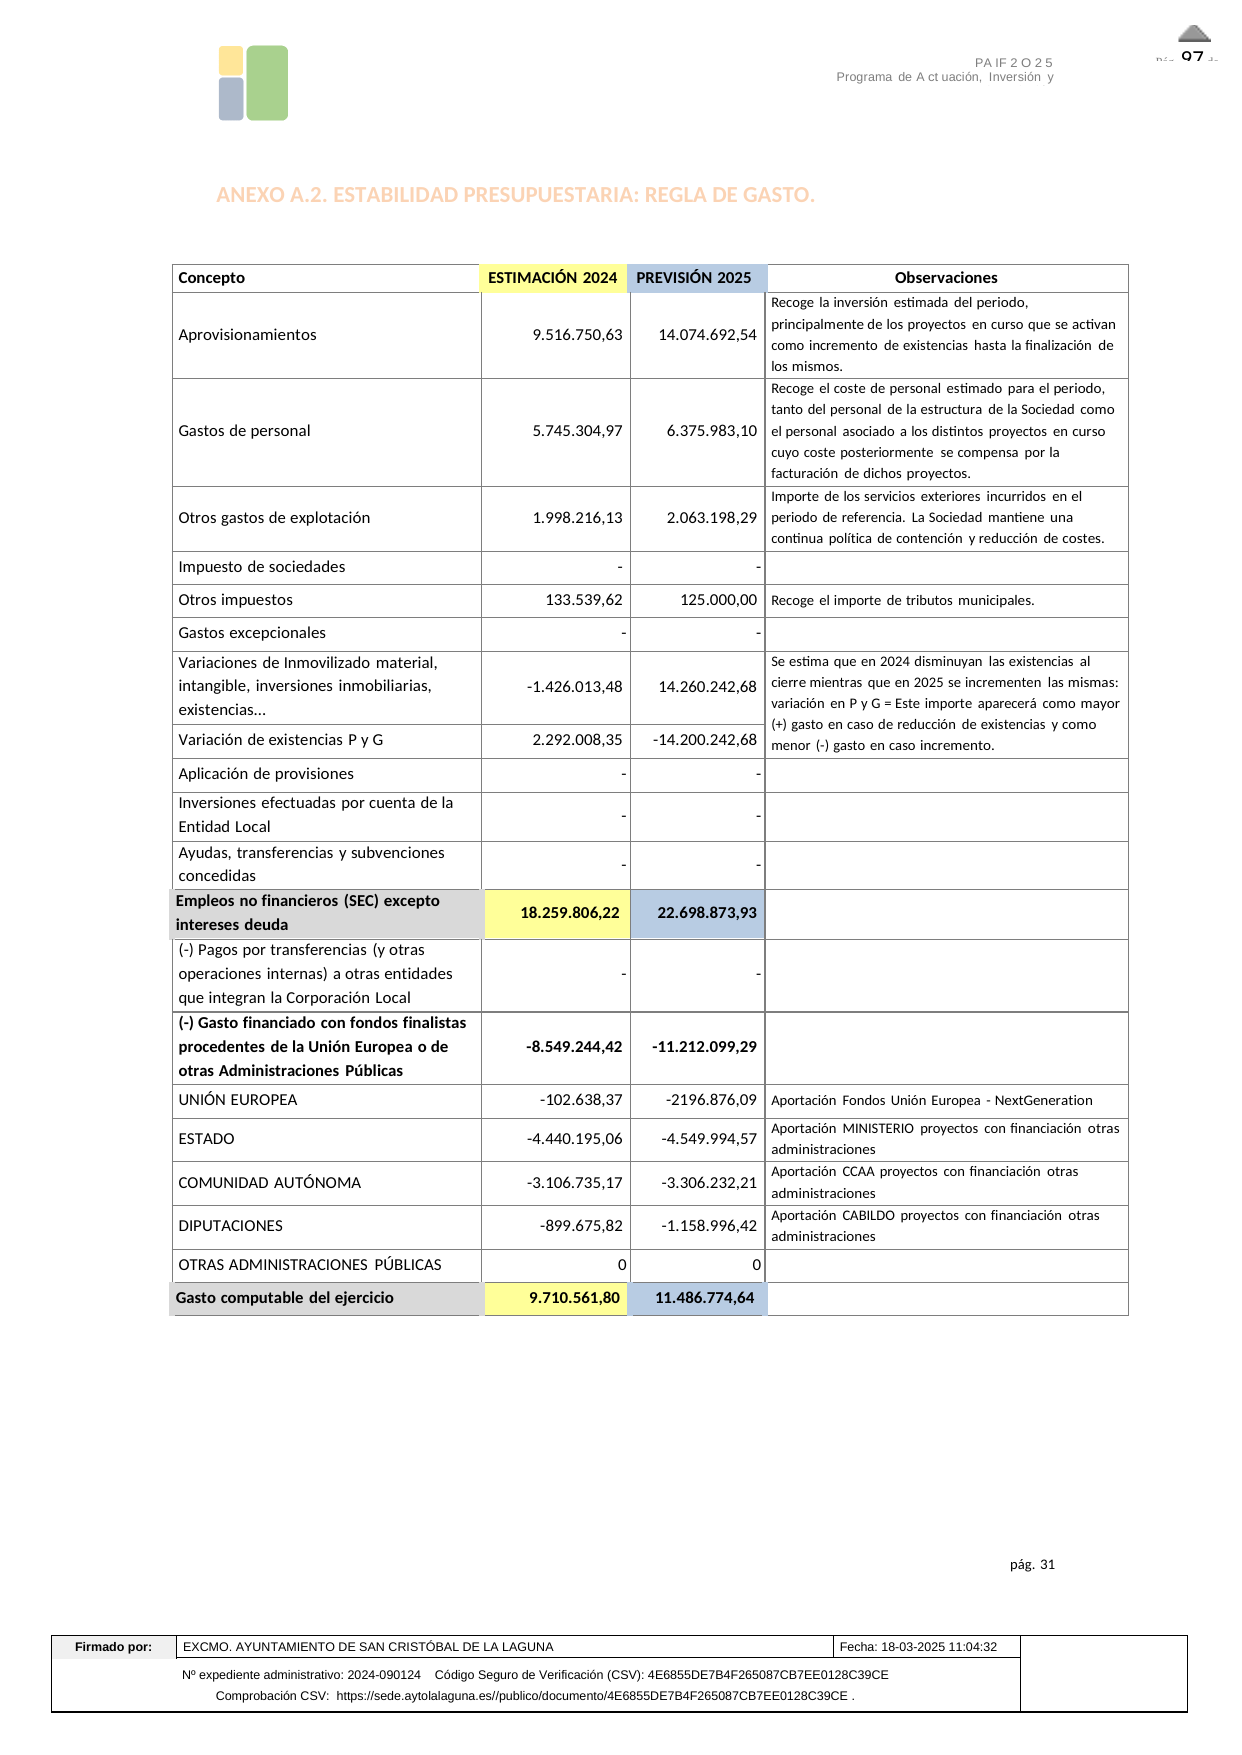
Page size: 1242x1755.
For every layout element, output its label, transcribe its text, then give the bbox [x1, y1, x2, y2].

table_cell Variación de existencias P y G [173, 725, 481, 758]
table_cell Recoge el coste de personal estimado para el periodo, tanto del personal de la estructura de la Sociedad como el personal asociado a los distintos proyectos en curso cuyo coste posteriormente se compensa por la facturación de dichos proyectos. [766, 379, 1128, 486]
table_cell - [482, 618, 630, 651]
table_cell UNIÓN EUROPEA [173, 1085, 481, 1118]
table_cell Inversiones efectuadas por cuenta de la Entidad Local [173, 793, 481, 841]
table_cell - [631, 552, 764, 584]
table_cell - [482, 552, 630, 584]
table_header Fecha: 18-03-2025 11:04:32 [834, 1636, 1020, 1657]
table_cell -1.158.996,42 [631, 1206, 764, 1248]
table_cell Nº expediente administrativo: 2024-090124 Código Seguro de Verificación (CSV): 4E6855DE7B4F265087CB7EE0128C39CE Comprobación CSV: https://sede.aytolalaguna.es//publico/documento/4E6855DE7B4F265087CB7EE0128C39CE . [52, 1658, 1020, 1711]
table_cell -8.549.244,42 [482, 1013, 630, 1084]
table_cell -899.675,82 [482, 1206, 630, 1248]
table_cell 0 [631, 1250, 764, 1282]
table_cell -14.200.242,68 [631, 725, 764, 758]
table_cell Variaciones de Inmovilizado material, intangible, inversiones inmobiliarias, existencias… [173, 652, 481, 723]
table_cell - [482, 759, 630, 792]
table_cell Se estima que en 2024 disminuyan las existencias al cierre mientras que en 2025 se incrementen las mismas: variación en P y G = Este importe aparecerá como mayor (+) gasto en caso de reducción de existencias y como menor (-) gasto en caso incremento. [766, 652, 1128, 758]
table_cell (-) Gasto financiado con fondos finalistas procedentes de la Unión Europea o de otras Administraciones Públicas [173, 1013, 481, 1084]
table_cell Empleos no financieros (SEC) excepto intereses deuda [175, 890, 479, 938]
table_cell Gastos de personal [173, 379, 481, 486]
table_cell Ayudas, transferencias y subvenciones concedidas [173, 842, 481, 889]
text ANEXO A.2. ESTABILIDAD PRESUPUESTARIA: REGLA DE GASTO. [216, 181, 1239, 208]
table_cell (-) Pagos por transferencias (y otras operaciones internas) a otras entidades que integran la Corporación Local [173, 940, 481, 1011]
table_cell [766, 552, 1128, 584]
table_cell 5.745.304,97 [482, 379, 630, 486]
table_cell -2196.876,09 [631, 1085, 764, 1118]
table_cell Otros impuestos [173, 585, 481, 617]
table_cell Aportación CCAA proyectos con financiación otras administraciones [766, 1162, 1128, 1205]
table_cell Otros gastos de explotación [173, 487, 481, 551]
table_cell 1.998.216,13 [482, 487, 630, 551]
table_header ESTIMACIÓN 2024 [485, 266, 627, 292]
table_cell Recoge la inversión estimada del periodo, principalmente de los proyectos en curso que se activan como incremento de existencias hasta la finalización de los mismos. [766, 293, 1128, 378]
table_cell - [631, 842, 764, 889]
table_cell 125.000,00 [631, 585, 764, 617]
table_cell Aportación MINISTERIO proyectos con financiación otras administraciones [766, 1119, 1128, 1161]
table_cell 2.063.198,29 [631, 487, 764, 551]
table_cell 9.516.750,63 [482, 293, 630, 378]
table_cell COMUNIDAD AUTÓNOMA [173, 1162, 481, 1205]
table_cell Gasto computable del ejercicio [175, 1283, 479, 1315]
table_cell 14.260.242,68 [631, 652, 764, 723]
table_cell - [631, 759, 764, 792]
table_cell Aportación CABILDO proyectos con financiación otras administraciones [766, 1206, 1128, 1248]
table_cell 2.292.008,35 [482, 725, 630, 758]
table_cell -11.212.099,29 [631, 1013, 764, 1084]
table_cell OTRAS ADMINISTRACIONES PÚBLICAS [173, 1250, 481, 1282]
table_cell -4.440.195,06 [482, 1119, 630, 1161]
table_header EXCMO. AYUNTAMIENTO DE SAN CRISTÓBAL DE LA LAGUNA [177, 1636, 833, 1657]
table_cell [766, 793, 1128, 841]
table_cell Recoge el importe de tributos municipales. [766, 585, 1128, 617]
table_cell -3.306.232,21 [631, 1162, 764, 1205]
table_cell [766, 759, 1128, 792]
table_cell - [482, 940, 630, 1011]
table_cell [766, 842, 1128, 889]
table_cell [766, 940, 1128, 1011]
table_header Observaciones [768, 265, 1128, 292]
table_cell 9.710.561,80 [485, 1283, 627, 1315]
table_cell Impuesto de sociedades [173, 552, 481, 584]
table_cell -1.426.013,48 [482, 652, 630, 723]
table_cell -102.638,37 [482, 1085, 630, 1118]
table_cell [768, 1283, 1128, 1315]
table_cell 14.074.692,54 [631, 293, 764, 378]
table_header [1021, 1636, 1187, 1711]
table_cell -4.549.994,57 [631, 1119, 764, 1161]
table_header PREVISIÓN 2025 [633, 266, 762, 292]
table_cell [766, 1013, 1128, 1084]
table_cell Gastos excepcionales [173, 618, 481, 651]
table_cell - [631, 793, 764, 841]
table_cell - [631, 618, 764, 651]
table_header Firmado por: [52, 1636, 176, 1657]
table_cell Aplicación de provisiones [173, 759, 481, 792]
table_cell 22.698.873,93 [631, 890, 764, 938]
table_cell Aprovisionamientos [173, 293, 481, 378]
table_cell 18.259.806,22 [485, 890, 630, 938]
table_cell DIPUTACIONES [173, 1206, 481, 1248]
table_cell -3.106.735,17 [482, 1162, 630, 1205]
table_header Concepto [173, 265, 479, 292]
table_cell [766, 890, 1128, 938]
table_cell Importe de los servicios exteriores incurridos en el periodo de referencia. La Sociedad mantiene una continua política de contención y reducción de costes. [766, 487, 1128, 551]
table_cell ESTADO [173, 1119, 481, 1161]
table_cell - [631, 940, 764, 1011]
table_cell - [482, 793, 630, 841]
table_cell 133.539,62 [482, 585, 630, 617]
table_cell 11.486.774,64 [633, 1283, 762, 1315]
text pág. 31 [42, 1556, 1055, 1573]
table_cell 0 [482, 1250, 630, 1282]
table_cell - [482, 842, 630, 889]
table_cell 6.375.983,10 [631, 379, 764, 486]
table_cell [766, 1250, 1128, 1282]
table_cell Aportación Fondos Unión Europea - NextGeneration [766, 1085, 1128, 1118]
table_cell [766, 618, 1128, 651]
